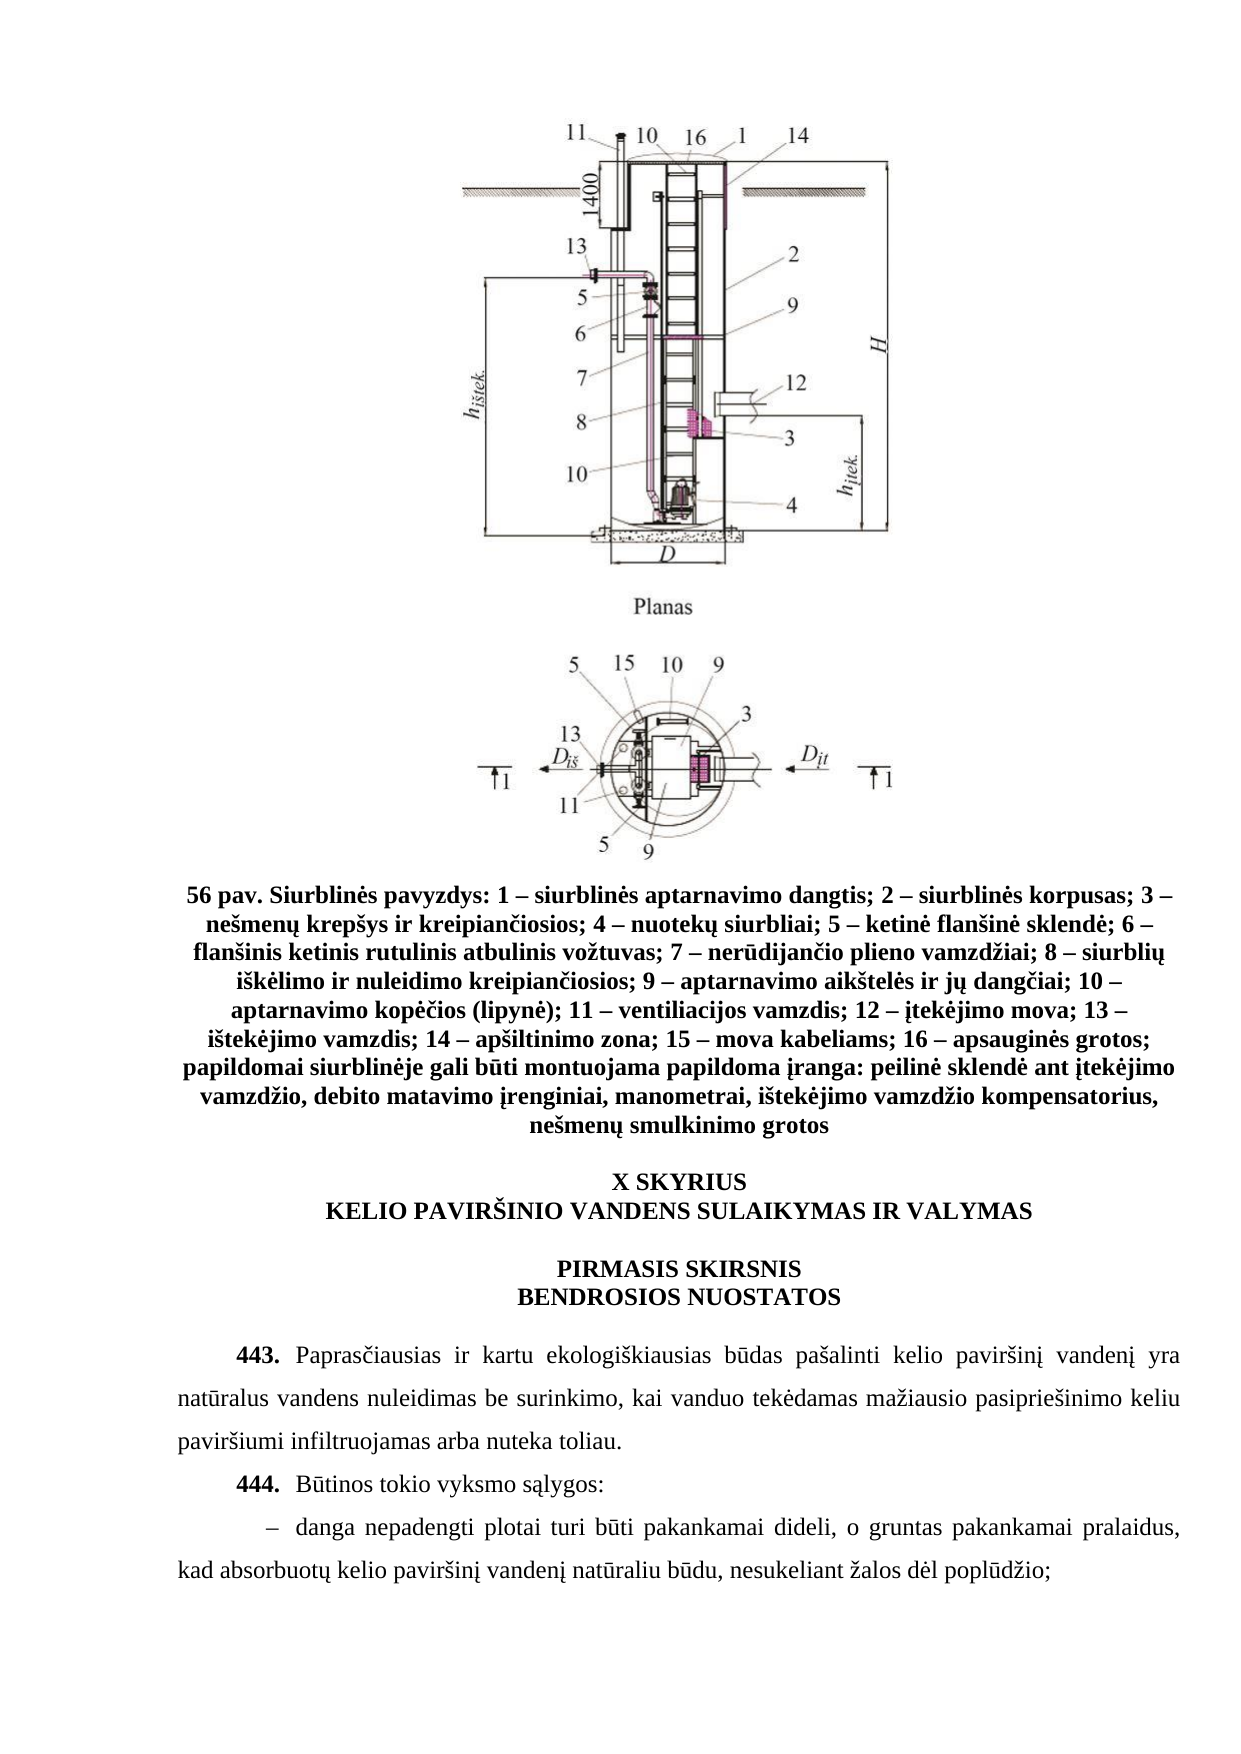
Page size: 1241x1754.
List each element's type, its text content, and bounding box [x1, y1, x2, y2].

text – danga nepadengti plotai turi būti pakankamai dideli, o gruntas pakankamai pralaidus, kad absorbuotų kelio paviršinį vandenį natūraliu būdu, nesukeliant žalos dėl poplūdžio; [177, 1512, 1181, 1584]
text BENDROSIOS NUOSTATOS [177, 1282, 1181, 1311]
text 443. Paprasčiausias ir kartu ekologiškiausias būdas pašalinti kelio paviršinį vandenį yra natūralus vandens nuleidimas be surinkimo, kai vanduo tekėdamas mažiausio pasipriešinimo keliu paviršiumi infiltruojamas arba nuteka toliau. [177, 1340, 1181, 1455]
text KELIO PAVIRŠINIO VANDENS SULAIKYMAS IR VALYMAS [177, 1196, 1181, 1225]
text X SKYRIUS [177, 1167, 1181, 1196]
text 56 pav. Siurblinės pavyzdys: 1 – siurblinės aptarnavimo dangtis; 2 – siurblinės korpusas; 3 – nešmenų krepšys ir kreipiančiosios; 4 – nuotekų siurbliai; 5 – ketinė flanšinė sklendė; 6 – flanšinis ketinis rutulinis atbulinis vožtuvas; 7 – nerūdijančio plieno vamzdžiai; 8 – siurblių iškėlimo ir nuleidimo kreipiančiosios; 9 – aptarnavimo aikštelės ir jų dangčiai; 10 – aptarnavimo kopėčios (lipynė); 11 – ventiliacijos vamzdis; 12 – įtekėjimo mova; 13 – ištekėjimo vamzdis; 14 – apšiltinimo zona; 15 – mova kabeliams; 16 – apsauginės grotos; papildomai siurblinėje gali būti montuojama papildoma įranga: peilinė sklendė ant įtekėjimo vamzdžio, debito matavimo įrenginiai, manometrai, ištekėjimo vamzdžio kompensatorius, nešmenų smulkinimo grotos [177, 880, 1181, 1139]
text PIRMASIS SKIRSNIS [177, 1254, 1181, 1282]
text 444. Būtinos tokio vyksmo sąlygos: [177, 1469, 1181, 1498]
